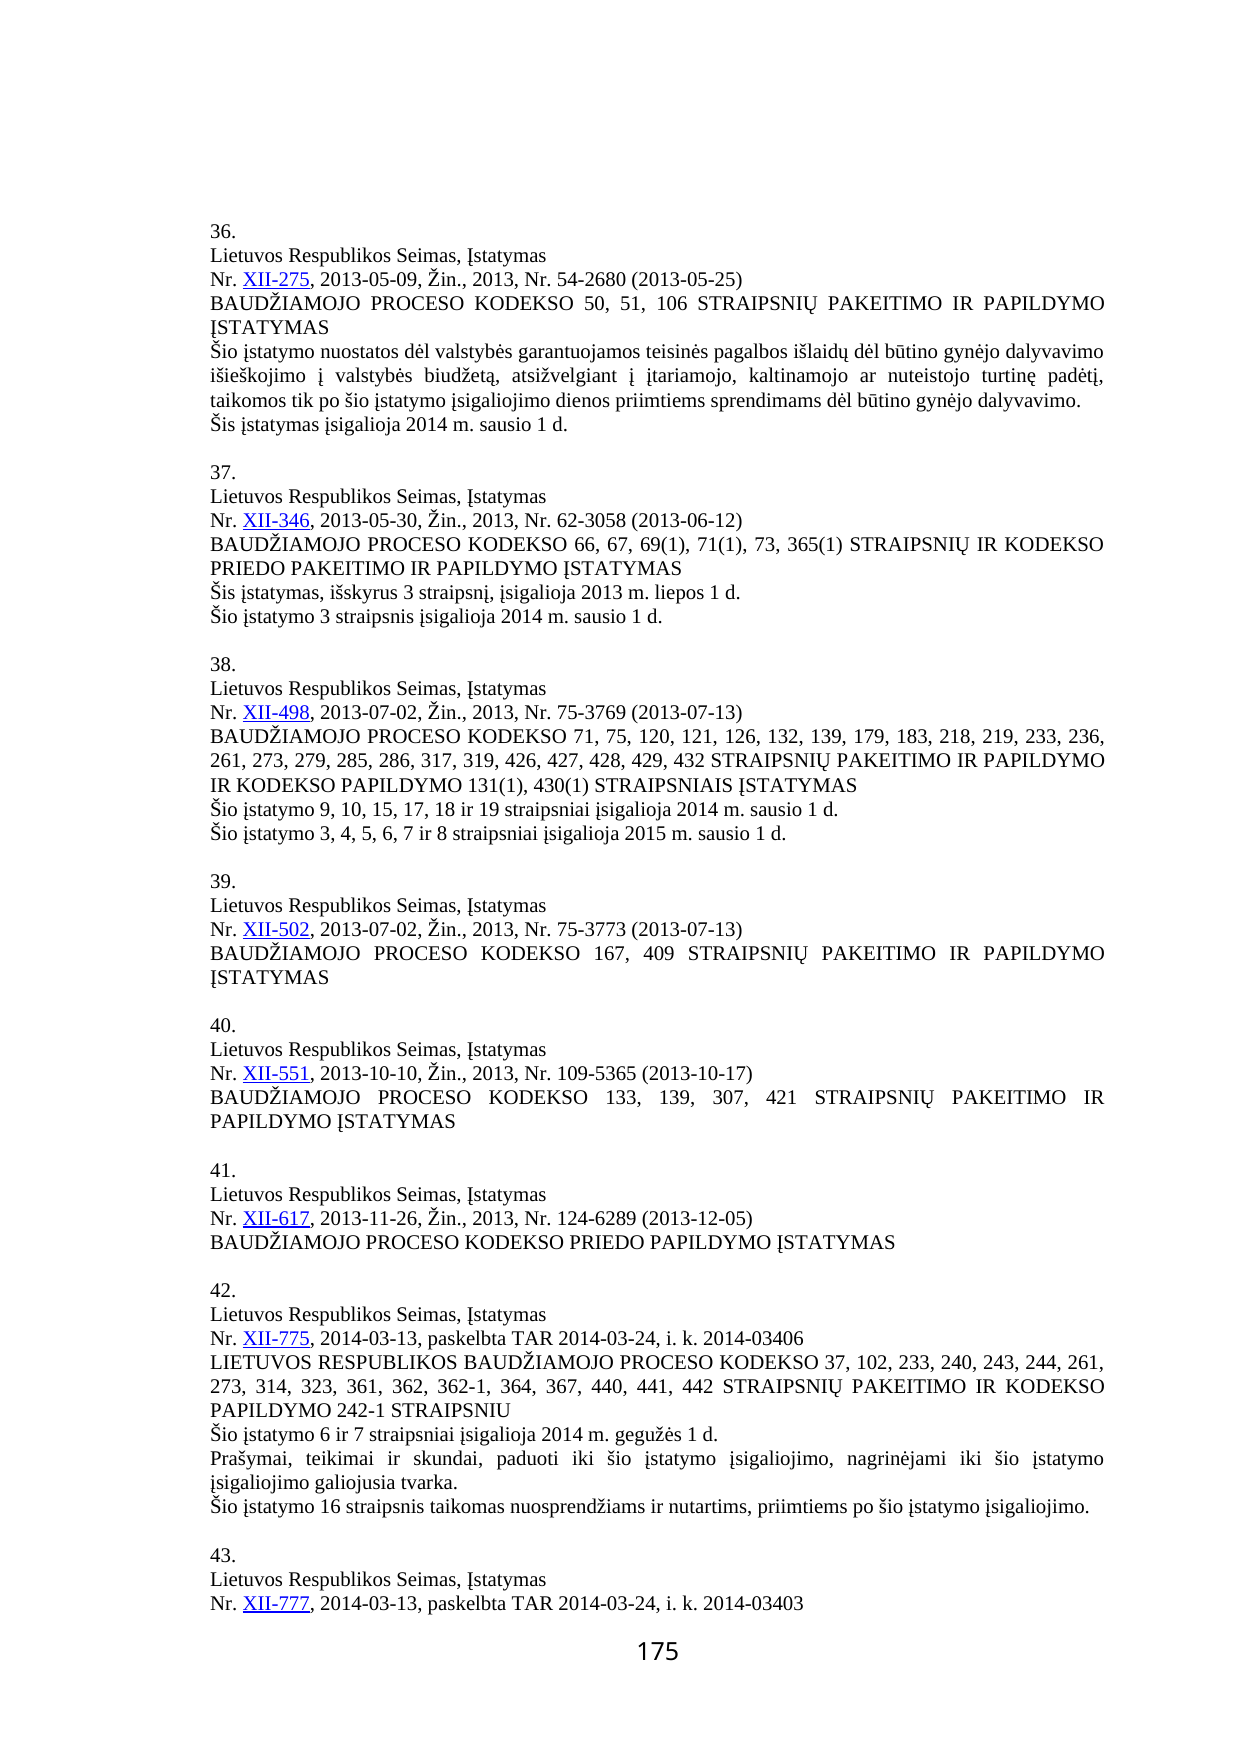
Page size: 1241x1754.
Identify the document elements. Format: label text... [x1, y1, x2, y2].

text BAUDŽIAMOJO PROCESO KODEKSO 71, 75, 120, 121, 126, 132, 139, 179, 183, 218, 219, 233, 236, 261, 273, 279, 285, 286, 317, 319, 426, 427, 428, 429, 432 STRAIPSNIŲ PAKEITIMO IR PAPILDYMO IR KODEKSO PAPILDYMO 131(1), 430(1) STRAIPSNIAIS ĮSTATYMAS [210, 724, 1106, 797]
text Lietuvos Respublikos Seimas, Įstatymas [210, 243, 1106, 267]
text Lietuvos Respublikos Seimas, Įstatymas [210, 676, 1106, 700]
text LIETUVOS RESPUBLIKOS BAUDŽIAMOJO PROCESO KODEKSO 37, 102, 233, 240, 243, 244, 261, 273, 314, 323, 361, 362, 362-1, 364, 367, 440, 441, 442 STRAIPSNIŲ PAKEITIMO IR KODEKSO PAPILDYMO 242-1 STRAIPSNIU [210, 1350, 1106, 1422]
text 43. [210, 1542, 1106, 1567]
text BAUDŽIAMOJO PROCESO KODEKSO 133, 139, 307, 421 STRAIPSNIŲ PAKEITIMO IR PAPILDYMO ĮSTATYMAS [210, 1085, 1106, 1133]
text 36. [210, 219, 1106, 243]
text BAUDŽIAMOJO PROCESO KODEKSO PRIEDO PAPILDYMO ĮSTATYMAS [210, 1230, 1106, 1254]
text 37. [210, 460, 1106, 484]
text Šis įstatymas įsigalioja 2014 m. sausio 1 d. [210, 412, 1106, 436]
text Nr. XII-275, 2013-05-09, Žin., 2013, Nr. 54-2680 (2013-05-25) [210, 267, 1106, 291]
text BAUDŽIAMOJO PROCESO KODEKSO 50, 51, 106 STRAIPSNIŲ PAKEITIMO IR PAPILDYMO ĮSTATYMAS [210, 291, 1106, 339]
text 41. [210, 1157, 1106, 1182]
text 39. [210, 869, 1106, 893]
text Lietuvos Respublikos Seimas, Įstatymas [210, 1182, 1106, 1206]
text Nr. XII-346, 2013-05-30, Žin., 2013, Nr. 62-3058 (2013-06-12) [210, 508, 1106, 532]
text BAUDŽIAMOJO PROCESO KODEKSO 167, 409 STRAIPSNIŲ PAKEITIMO IR PAPILDYMO ĮSTATYMAS [210, 941, 1106, 989]
text 42. [210, 1278, 1106, 1302]
text Lietuvos Respublikos Seimas, Įstatymas [210, 1037, 1106, 1061]
text Šio įstatymo 16 straipsnis taikomas nuosprendžiams ir nutartims, priimtiems po šio įstatymo įsigaliojimo. [210, 1494, 1106, 1518]
text Prašymai, teikimai ir skundai, paduoti iki šio įstatymo įsigaliojimo, nagrinėjami iki šio įstatymo įsigaliojimo galiojusia tvarka. [210, 1446, 1106, 1494]
text Šio įstatymo 6 ir 7 straipsniai įsigalioja 2014 m. gegužės 1 d. [210, 1422, 1106, 1446]
text Nr. XII-777, 2014-03-13, paskelbta TAR 2014-03-24, i. k. 2014-03403 [210, 1591, 1106, 1615]
text BAUDŽIAMOJO PROCESO KODEKSO 66, 67, 69(1), 71(1), 73, 365(1) STRAIPSNIŲ IR KODEKSO PRIEDO PAKEITIMO IR PAPILDYMO ĮSTATYMAS [210, 532, 1106, 580]
text Nr. XII-617, 2013-11-26, Žin., 2013, Nr. 124-6289 (2013-12-05) [210, 1206, 1106, 1230]
text 38. [210, 652, 1106, 676]
text Nr. XII-502, 2013-07-02, Žin., 2013, Nr. 75-3773 (2013-07-13) [210, 917, 1106, 941]
text Šis įstatymas, išskyrus 3 straipsnį, įsigalioja 2013 m. liepos 1 d. [210, 580, 1106, 604]
text Lietuvos Respublikos Seimas, Įstatymas [210, 1302, 1106, 1326]
text 40. [210, 1013, 1106, 1037]
text Lietuvos Respublikos Seimas, Įstatymas [210, 484, 1106, 508]
text Lietuvos Respublikos Seimas, Įstatymas [210, 893, 1106, 917]
text Lietuvos Respublikos Seimas, Įstatymas [210, 1567, 1106, 1591]
text Nr. XII-498, 2013-07-02, Žin., 2013, Nr. 75-3769 (2013-07-13) [210, 700, 1106, 724]
text Nr. XII-551, 2013-10-10, Žin., 2013, Nr. 109-5365 (2013-10-17) [210, 1061, 1106, 1085]
text Šio įstatymo 3, 4, 5, 6, 7 ir 8 straipsniai įsigalioja 2015 m. sausio 1 d. [210, 821, 1106, 845]
text Šio įstatymo 9, 10, 15, 17, 18 ir 19 straipsniai įsigalioja 2014 m. sausio 1 d. [210, 797, 1106, 821]
text Šio įstatymo nuostatos dėl valstybės garantuojamos teisinės pagalbos išlaidų dėl būtino gynėjo dalyvavimo išieškojimo į valstybės biudžetą, atsižvelgiant į įtariamojo, kaltinamojo ar nuteistojo turtinę padėtį, taikomos tik po šio įstatymo įsigaliojimo dienos priimtiems sprendimams dėl būtino gynėjo dalyvavimo. [210, 339, 1106, 412]
text Nr. XII-775, 2014-03-13, paskelbta TAR 2014-03-24, i. k. 2014-03406 [210, 1326, 1106, 1350]
text Šio įstatymo 3 straipsnis įsigalioja 2014 m. sausio 1 d. [210, 604, 1106, 628]
